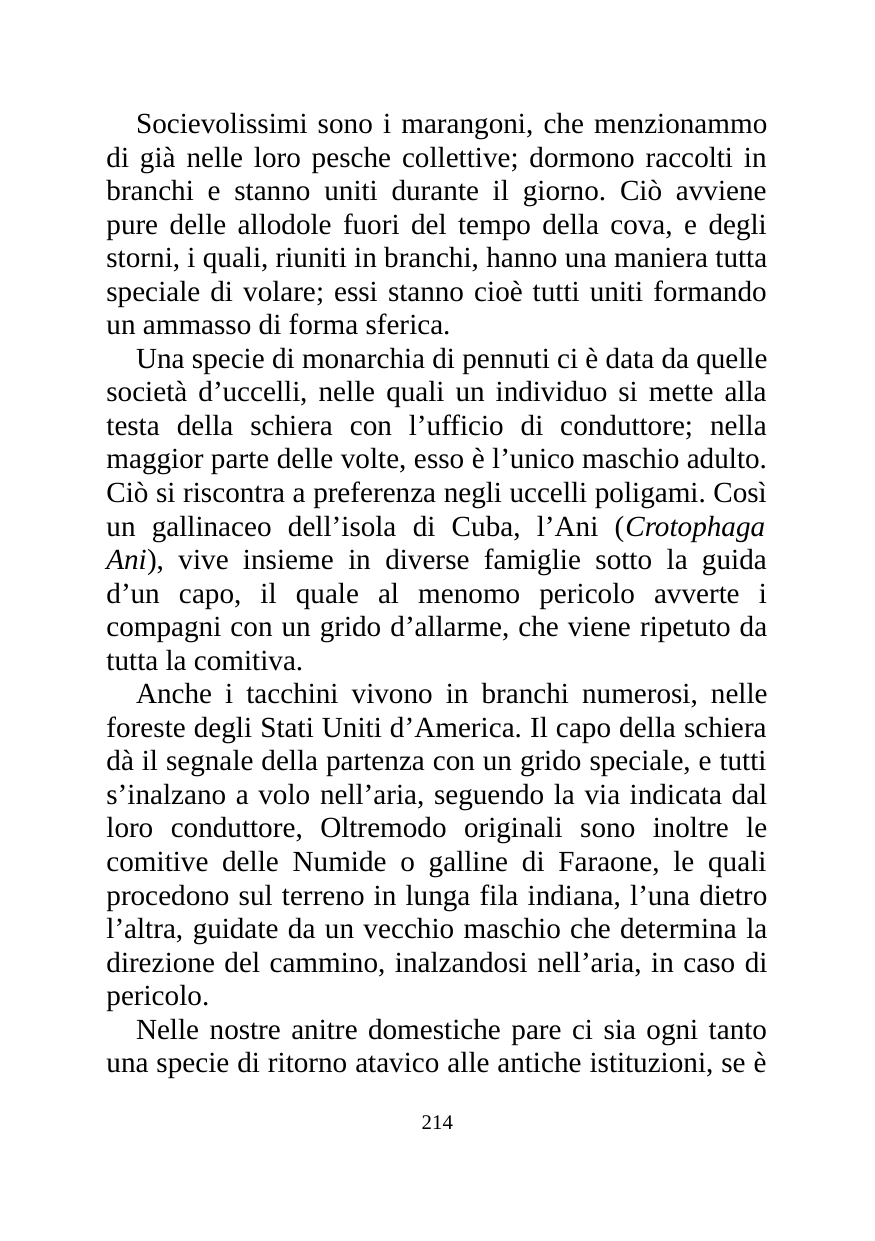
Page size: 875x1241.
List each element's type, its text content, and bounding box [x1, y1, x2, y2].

text Nelle nostre anitre domestiche pare ci sia ogni tanto una specie di ritorno atavico alle antiche istituzioni, se è [106, 1012, 768, 1079]
text Socievolissimi sono i marangoni, che menzionammo di già nelle loro pesche collettive; dormono raccolti in branchi e stanno uniti durante il giorno. Ciò avviene pure delle allodole fuori del tempo della cova, e degli storni, i quali, riuniti in branchi, hanno una maniera tutta speciale di volare; essi stanno cioè tutti uniti formando un ammasso di forma sferica. [106, 106, 768, 341]
text Anche i tacchini vivono in branchi numerosi, nelle foreste degli Stati Uniti d’America. Il capo della schiera dà il segnale della partenza con un grido speciale, e tutti s’inalzano a volo nell’aria, seguendo la via indicata dal loro conduttore, Oltremodo originali sono inoltre le comitive delle Numide o galline di Faraone, le quali procedono sul terreno in lunga fila indiana, l’una dietro l’altra, guidate da un vecchio maschio che determina la direzione del cammino, inalzandosi nell’aria, in caso di pericolo. [106, 676, 768, 1012]
text Una specie di monarchia di pennuti ci è data da quelle società d’uccelli, nelle quali un individuo si mette alla testa della schiera con l’ufficio di conduttore; nella maggior parte delle volte, esso è l’unico maschio adulto. Ciò si riscontra a preferenza negli uccelli poligami. Così un gallinaceo dell’isola di Cuba, l’Ani (Crotophaga Ani), vive insieme in diverse famiglie sotto la guida d’un capo, il quale al menomo pericolo avverte i compagni con un grido d’allarme, che viene ripetuto da tutta la comitiva. [106, 341, 768, 676]
